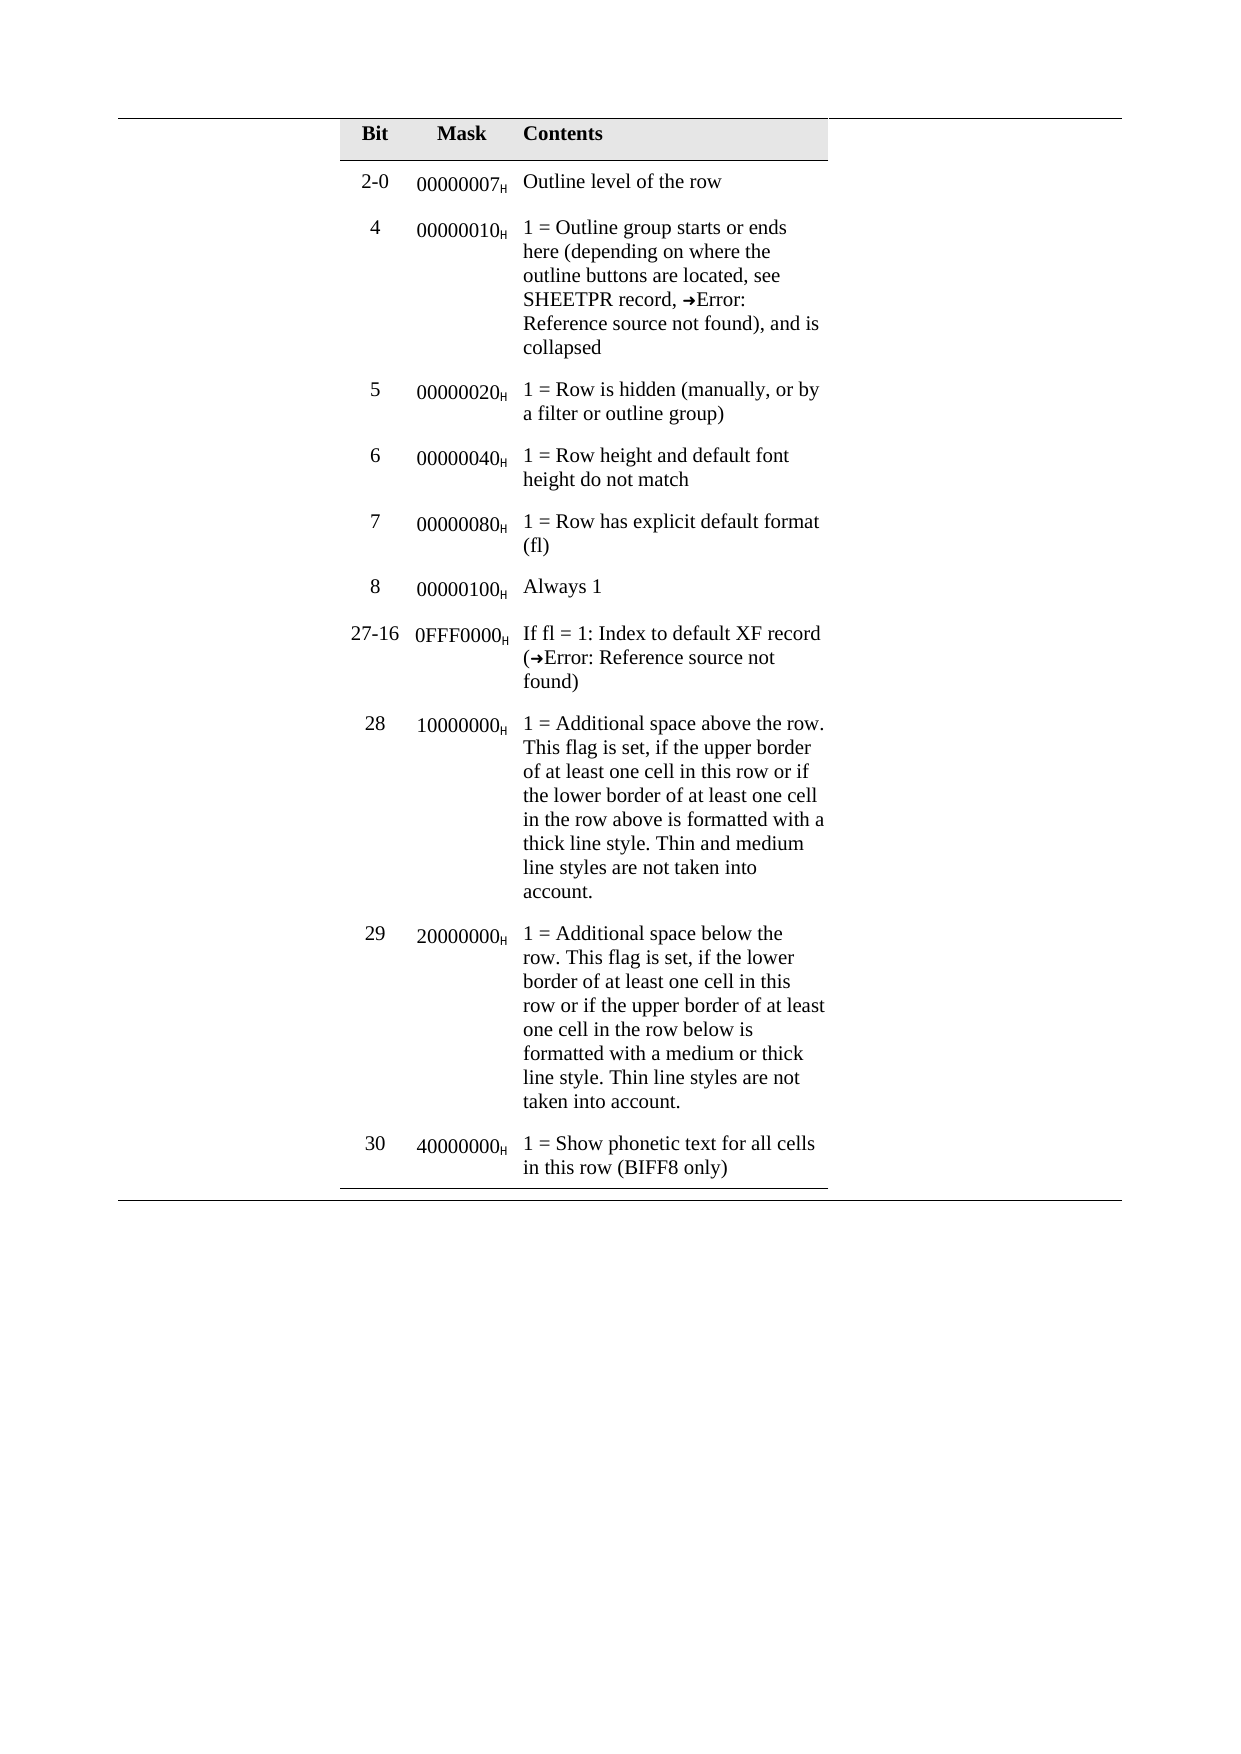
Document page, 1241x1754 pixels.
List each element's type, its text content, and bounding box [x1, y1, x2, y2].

table_cell [829, 702, 1122, 912]
table_cell [514, 1188, 1122, 1200]
table_cell 30 [340, 1122, 409, 1188]
table_cell [236, 1188, 340, 1200]
table_cell [829, 612, 1122, 702]
table_cell 40000000H [409, 1122, 514, 1188]
table_cell [829, 119, 1122, 160]
table_cell Always 1 [514, 566, 828, 612]
table_cell [118, 702, 236, 912]
table_cell [236, 434, 340, 500]
table_cell [118, 500, 236, 566]
table_cell 1 = Row is hidden (manually, or by a filter or outline group) [514, 368, 828, 434]
table_cell Bit [340, 119, 409, 160]
table_cell 1 = Show phonetic text for all cells in this row (BIFF8 only) [514, 1122, 828, 1188]
table_cell [236, 119, 340, 160]
table_cell 2-0 [340, 161, 409, 206]
table_cell 29 [340, 912, 409, 1122]
table_cell [829, 160, 1122, 206]
table_cell 1 = Row has explicit default format (fl) [514, 500, 828, 566]
table_cell [118, 160, 236, 206]
table_cell 1 = Additional space above the row. This flag is set, if the upper border of at least one cell in this row or if the lower border of at least one cell in the row above is formatted with a thick line style. Thin and medium line styles are not taken into account. [514, 702, 828, 912]
table_cell Contents [514, 119, 828, 160]
table_cell [829, 434, 1122, 500]
table_cell 00000080H [409, 500, 514, 566]
table_cell [829, 1122, 1122, 1188]
table_cell 1 = Row height and default font height do not match [514, 434, 828, 500]
table_cell [236, 160, 340, 206]
table_cell 5 [340, 368, 409, 434]
table_cell 4 [340, 206, 409, 368]
table_cell [236, 566, 340, 612]
table_cell 00000007H [409, 161, 514, 206]
table_cell [409, 1189, 514, 1200]
table_cell 10000000H [409, 702, 514, 912]
table_cell [118, 434, 236, 500]
table_cell [236, 912, 340, 1122]
table_cell [118, 912, 236, 1122]
table_cell [118, 1188, 236, 1200]
table_cell 0FFF0000H [409, 612, 514, 702]
table_cell 8 [340, 566, 409, 612]
table_cell 28 [340, 702, 409, 912]
table_cell [340, 1189, 409, 1200]
table_cell [118, 566, 236, 612]
table_cell [236, 612, 340, 702]
table_cell Mask [409, 119, 514, 160]
table_cell [236, 702, 340, 912]
table_cell [829, 566, 1122, 612]
table_cell Outline level of the row [514, 161, 828, 206]
table_cell [236, 368, 340, 434]
table_cell 00000010H [409, 206, 514, 368]
table_cell [829, 206, 1122, 368]
table_cell 00000020H [409, 368, 514, 434]
table_cell [236, 1122, 340, 1188]
table_cell [829, 368, 1122, 434]
table_cell [829, 912, 1122, 1122]
table_cell [118, 368, 236, 434]
table_cell [118, 119, 236, 160]
table_cell [118, 206, 236, 368]
table_cell 27-16 [340, 612, 409, 702]
table_cell 20000000H [409, 912, 514, 1122]
table_cell [829, 500, 1122, 566]
table_cell If fl = 1: Index to default XF record (➜5.115) [514, 612, 828, 702]
table_cell 6 [340, 434, 409, 500]
table_cell [236, 206, 340, 368]
table_cell [236, 500, 340, 566]
table_cell [118, 612, 236, 702]
table_cell 7 [340, 500, 409, 566]
table_cell 00000040H [409, 434, 514, 500]
table_cell [118, 1122, 236, 1188]
table_cell 1 = Outline group starts or ends here (depending on where the outline buttons are located, see SHEETPR record, ➜5.97), and is collapsed [514, 206, 828, 368]
table_cell 1 = Additional space below the row. This flag is set, if the lower border of at least one cell in this row or if the upper border of at least one cell in the row below is formatted with a medium or thick line style. Thin line styles are not taken into account. [514, 912, 828, 1122]
table_cell 00000100H [409, 566, 514, 612]
